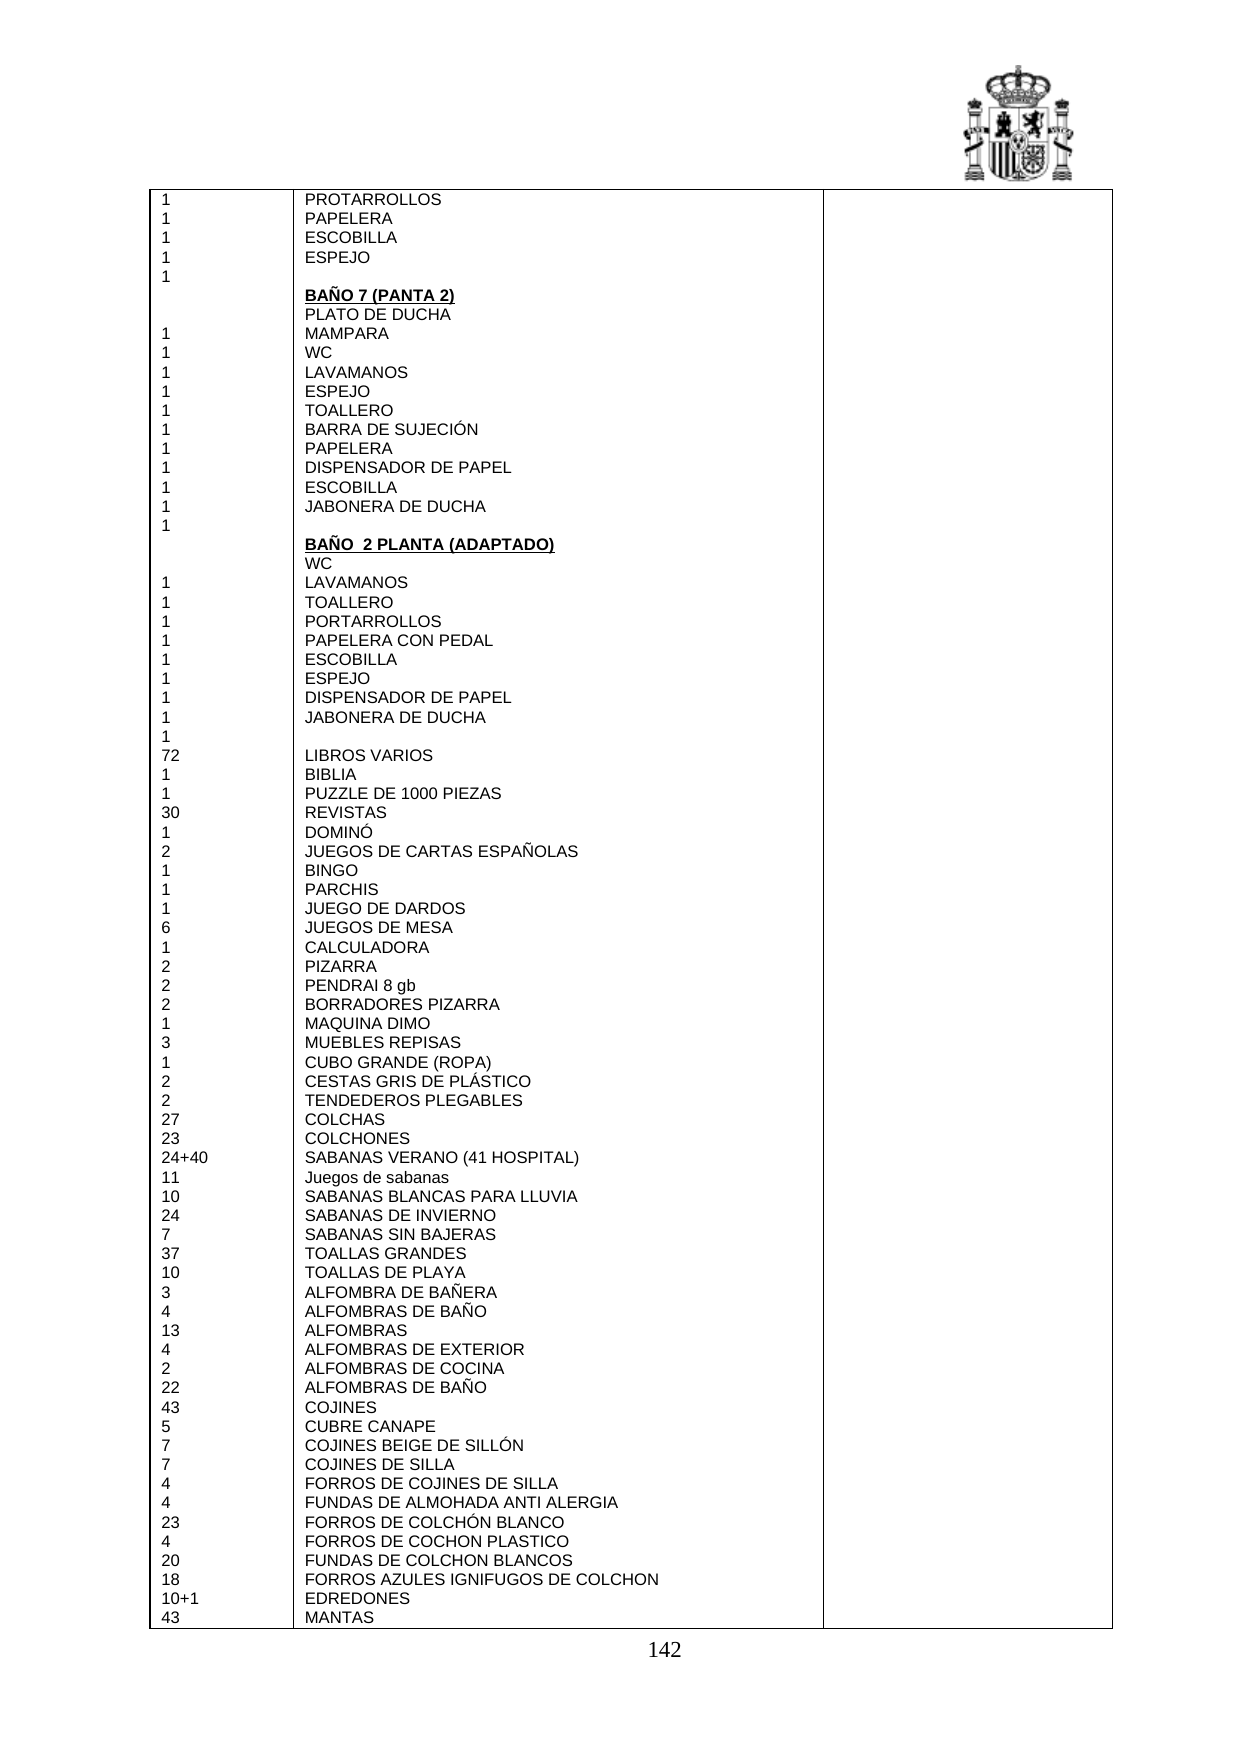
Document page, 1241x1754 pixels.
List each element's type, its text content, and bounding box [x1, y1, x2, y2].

table_cell PROTARROLLOS PAPELERA ESCOBILLA ESPEJO BAÑO 7 (PANTA 2) PLATO DE DUCHA MAMPARA WC LAVAMANOS ESPEJO TOALLERO BARRA DE SUJECIÓN PAPELERA DISPENSADOR DE PAPEL ESCOBILLA JABONERA DE DUCHA BAÑO 2 PLANTA (ADAPTADO) WC LAVAMANOS TOALLERO PORTARROLLOS PAPELERA CON PEDAL ESCOBILLA ESPEJO DISPENSADOR DE PAPEL JABONERA DE DUCHA LIBROS VARIOS BIBLIA PUZZLE DE 1000 PIEZAS REVISTAS DOMINÓ JUEGOS DE CARTAS ESPAÑOLAS BINGO PARCHIS JUEGO DE DARDOS JUEGOS DE MESA CALCULADORA PIZARRA PENDRAI 8 gb BORRADORES PIZARRA MAQUINA DIMO MUEBLES REPISAS CUBO GRANDE (ROPA) CESTAS GRIS DE PLÁSTICO TENDEDEROS PLEGABLES COLCHAS COLCHONES SABANAS VERANO (41 HOSPITAL) Juegos de sabanas SABANAS BLANCAS PARA LLUVIA SABANAS DE INVIERNO SABANAS SIN BAJERAS TOALLAS GRANDES TOALLAS DE PLAYA ALFOMBRA DE BAÑERA ALFOMBRAS DE BAÑO ALFOMBRAS ALFOMBRAS DE EXTERIOR ALFOMBRAS DE COCINA ALFOMBRAS DE BAÑO COJINES CUBRE CANAPE COJINES BEIGE DE SILLÓN COJINES DE SILLA FORROS DE COJINES DE SILLA FUNDAS DE ALMOHADA ANTI ALERGIA FORROS DE COLCHÓN BLANCO FORROS DE COCHON PLASTICO FUNDAS DE COLCHON BLANCOS FORROS AZULES IGNIFUGOS DE COLCHON EDREDONES MANTAS [294, 190, 823, 1627]
table_cell [824, 190, 1112, 1627]
table_cell 1 1 1 1 1 1 1 1 1 1 1 1 1 1 1 1 1 1 1 1 1 1 1 1 1 72 1 1 30 1 2 1 1 1 6 1 2 2 2 1 3 1 2 2 27 23 24+40 11 10 24 7 37 10 3 4 13 4 2 22 43 5 7 7 4 4 23 4 20 18 10+1 43 [151, 190, 293, 1627]
